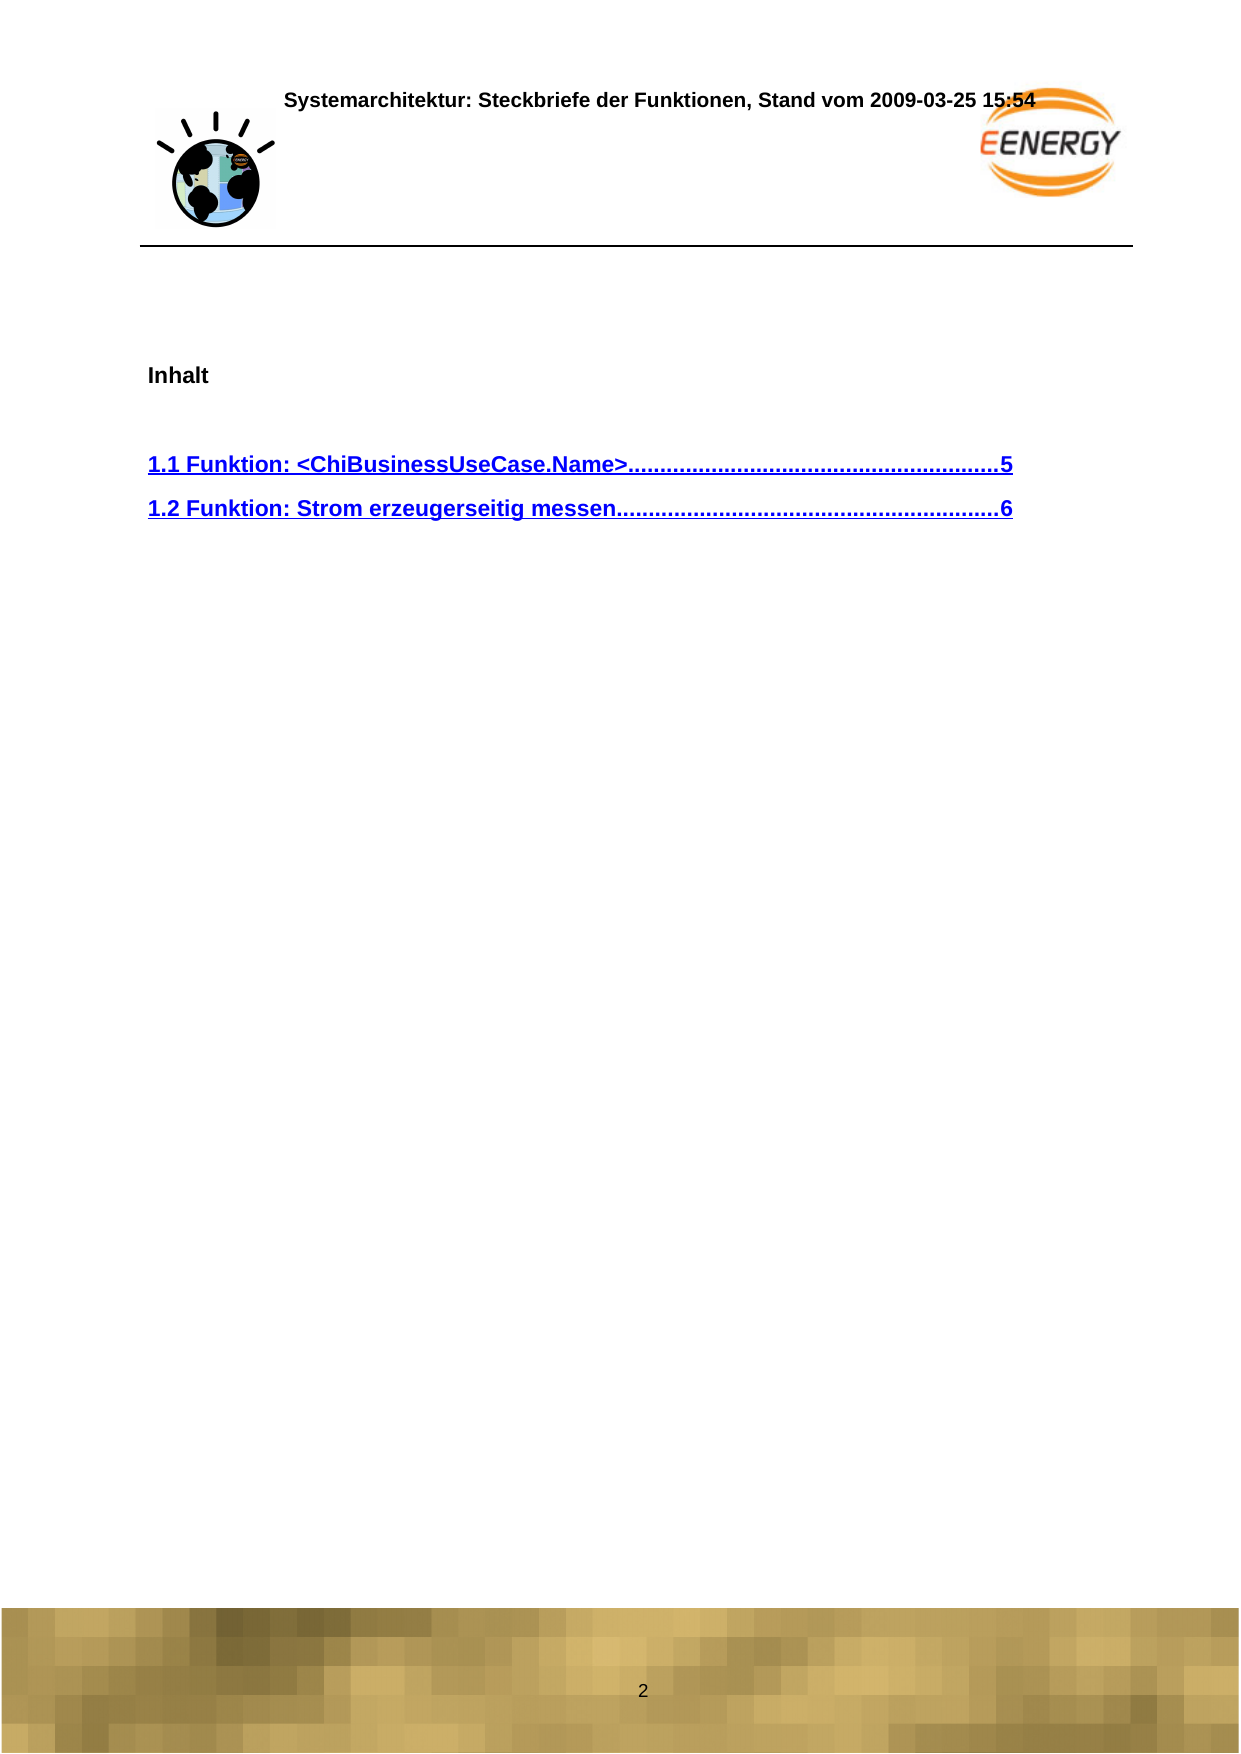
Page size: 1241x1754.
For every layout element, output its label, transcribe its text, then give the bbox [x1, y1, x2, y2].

picture [966, 77, 1135, 198]
text 1.2 Funktion: Strom erzeugerseitig messen 6 [148, 495, 1019, 521]
picture [155, 108, 276, 229]
text Inhalt [148, 362, 1137, 389]
picture [1, 1608, 1239, 1753]
text 1.1 Funktion: <ChiBusinessUseCase.Name> 5 [148, 451, 1019, 477]
